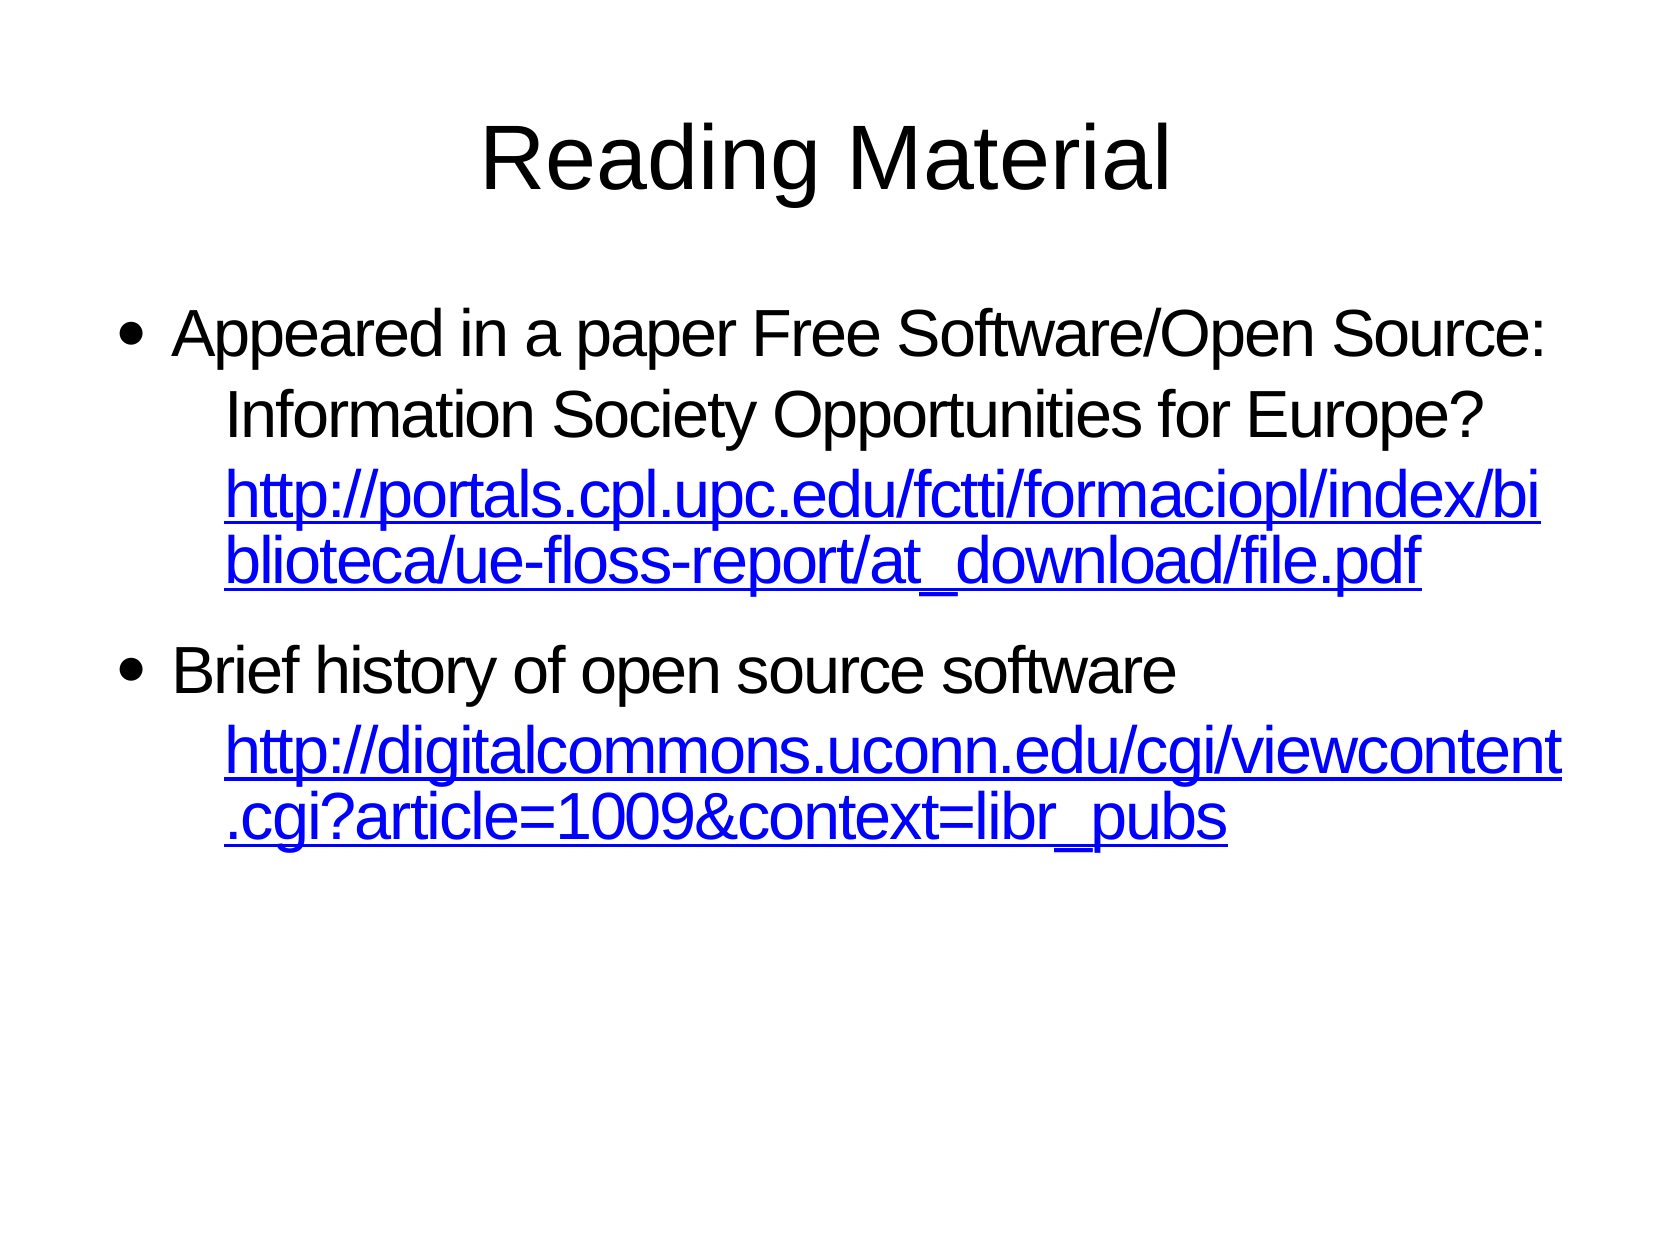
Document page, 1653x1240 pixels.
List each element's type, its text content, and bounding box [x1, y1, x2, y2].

text_box Appeared in a paper Free Software/Open Source: Information Society Opportunities for Europe? http://portals.cpl.upc.edu/fctti/formaciopl/index/biblioteca/ue-floss-report/at_download/file.pdf Brief history of open source software http://digitalcommons.uconn.edu/cgi/viewcontent.cgi?article=1009&context=libr_pubs [82, 290, 1571, 1010]
text_box Reading Material [82, 102, 1571, 204]
